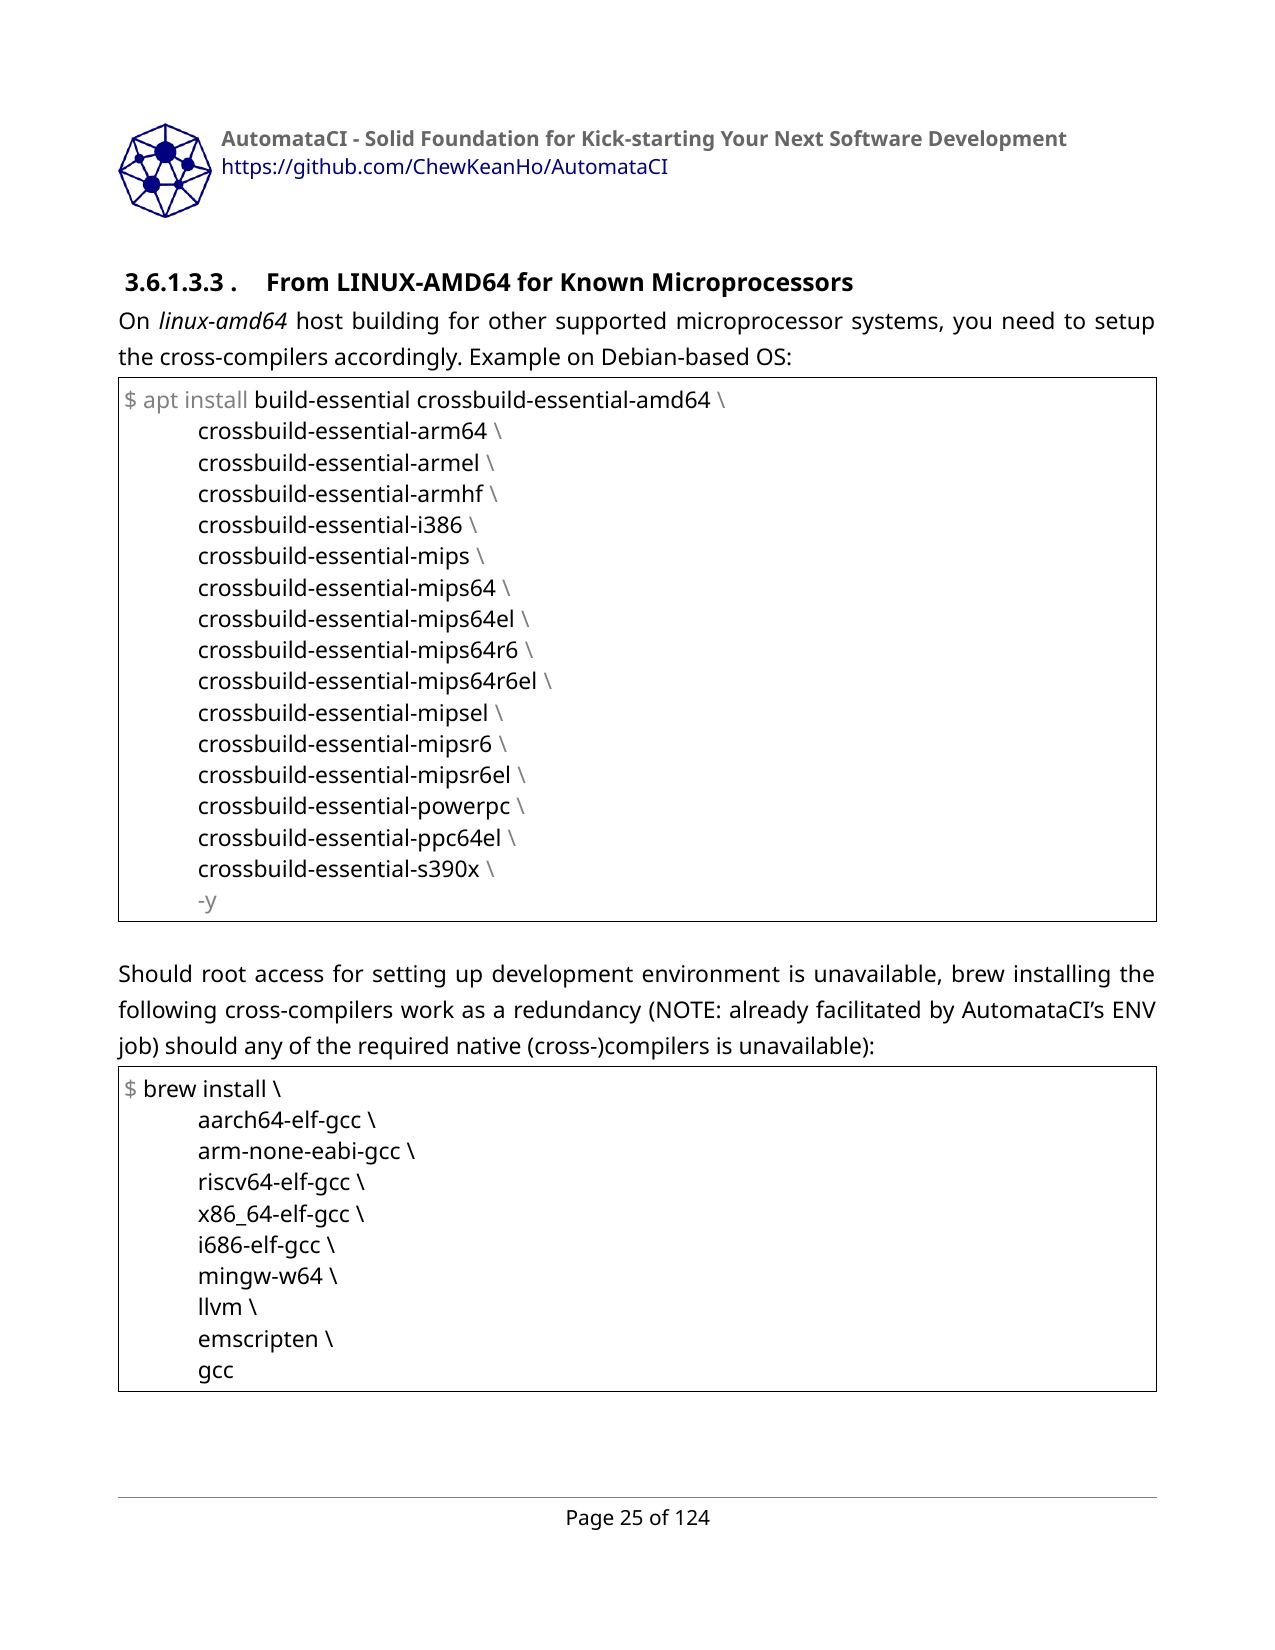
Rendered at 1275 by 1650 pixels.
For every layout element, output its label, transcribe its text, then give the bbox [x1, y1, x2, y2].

subtitle From LINUX-AMD64 for Known Microprocessors [118, 265, 1157, 299]
picture [118, 123, 212, 218]
text On linux-amd64 host building for other supported microprocessor systems, you need to setup the cross-compilers accordingly. Example on Debian-based OS: [118, 305, 1157, 372]
table_header $ brew install \ aarch64-elf-gcc \ arm-none-eabi-gcc \ riscv64-elf-gcc \ x86_64-elf-gcc \ i686-elf-gcc \ mingw-w64 \ llvm \ emscripten \ gcc [119, 1067, 1156, 1391]
table_header $ apt install build-essential crossbuild-essential-amd64 \ crossbuild-essential-arm64 \ crossbuild-essential-armel \ crossbuild-essential-armhf \ crossbuild-essential-i386 \ crossbuild-essential-mips \ crossbuild-essential-mips64 \ crossbuild-essential-mips64el \ crossbuild-essential-mips64r6 \ crossbuild-essential-mips64r6el \ crossbuild-essential-mipsel \ crossbuild-essential-mipsr6 \ crossbuild-essential-mipsr6el \ crossbuild-essential-powerpc \ crossbuild-essential-ppc64el \ crossbuild-essential-s390x \ -y [119, 378, 1156, 921]
text Should root access for setting up development environment is unavailable, brew installing the following cross-compilers work as a redundancy (NOTE: already facilitated by AutomataCI’s ENV job) should any of the required native (cross-)compilers is unavailable): [118, 958, 1157, 1061]
